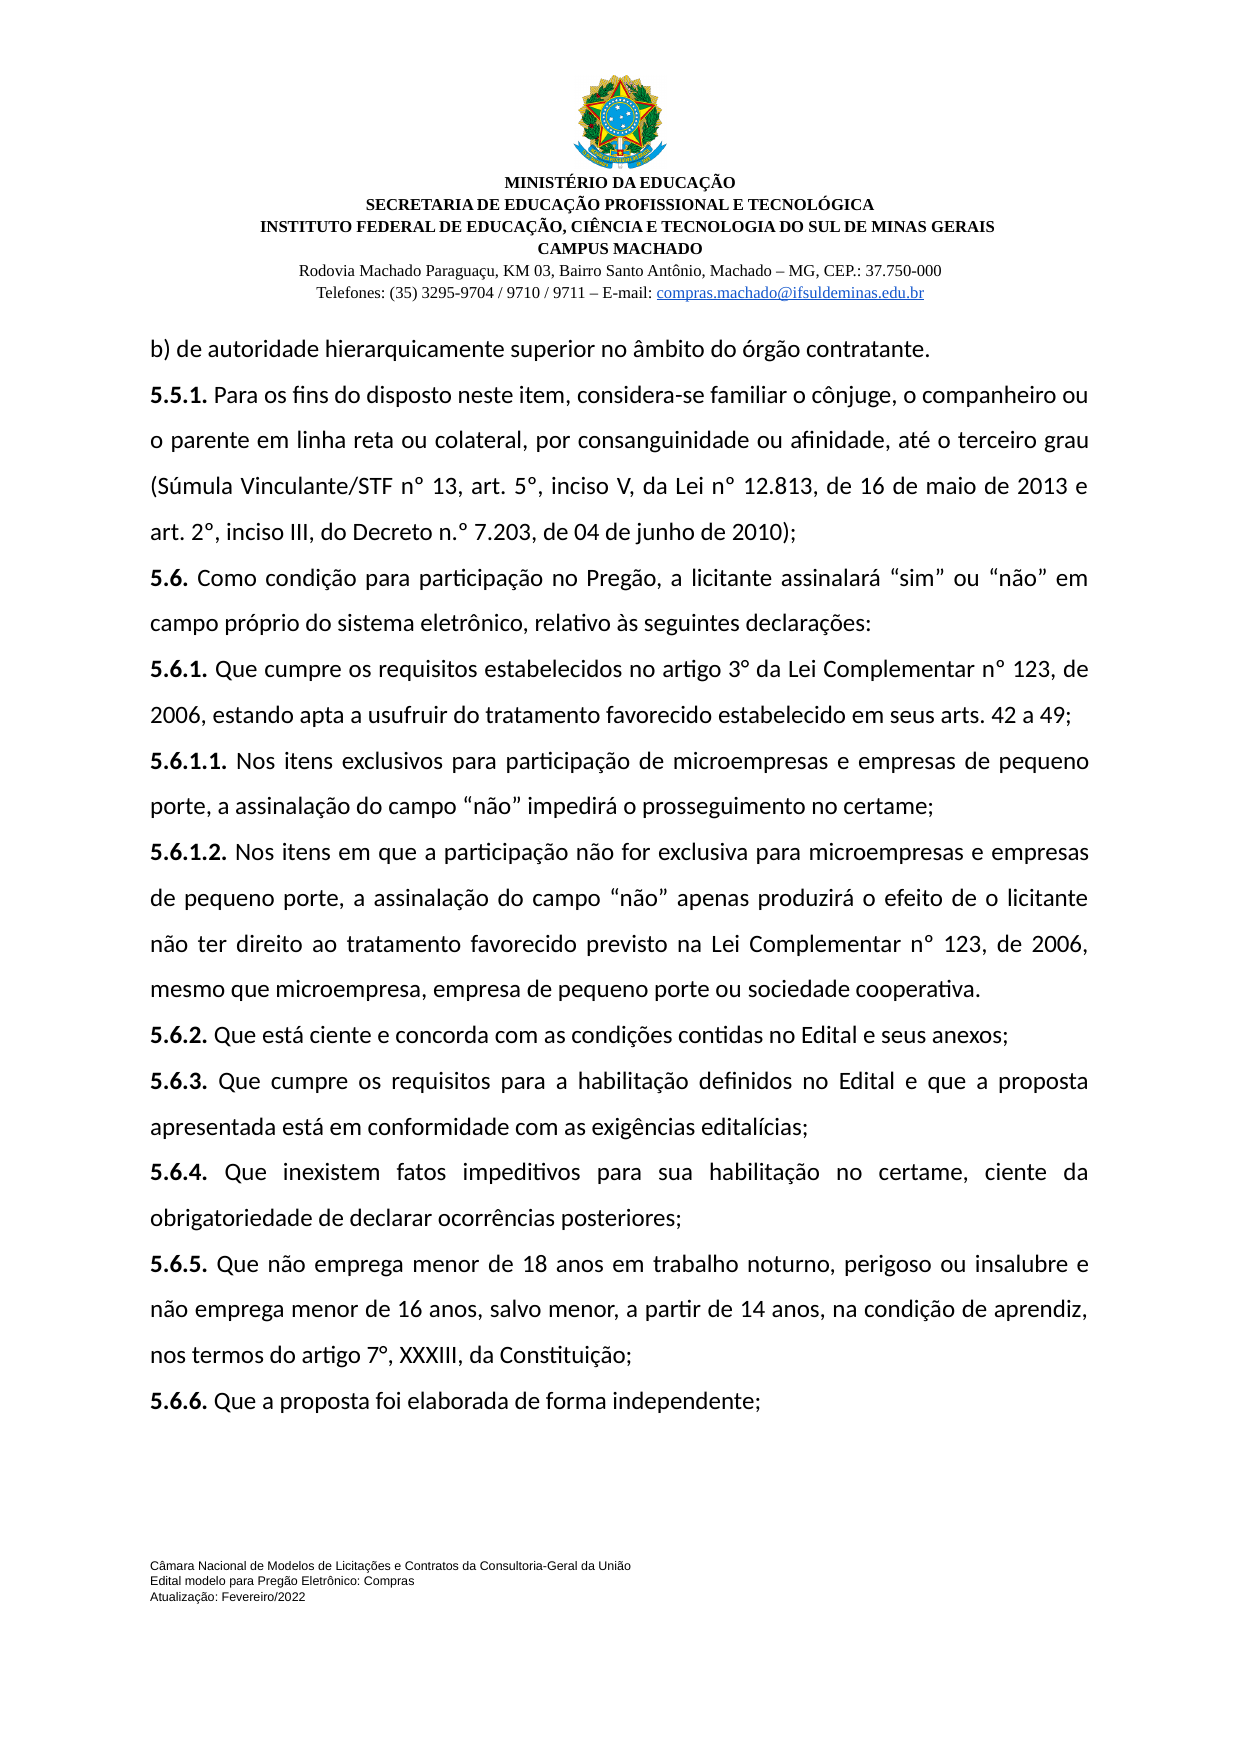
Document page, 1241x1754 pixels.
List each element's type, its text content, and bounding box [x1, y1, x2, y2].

text 5.5.1. Para os fins do disposto neste item, considera-se familiar o cônjuge, o companheiro ou o parente em linha reta ou colateral, por consanguinidade ou afinidade, até o terceiro grau (Súmula Vinculante/STF nº 13, art. 5º, inciso V, da Lei nº 12.813, de 16 de maio de 2013 e art. 2º, inciso III, do Decreto n.º 7.203, de 04 de junho de 2010); [150, 379, 1090, 547]
picture [639, 150, 650, 156]
text 5.6.1.2. Nos itens em que a participação não for exclusiva para microempresas e empresas de pequeno porte, a assinalação do campo “não” apenas produzirá o efeito de o licitante não ter direito ao tratamento favorecido previsto na Lei Complementar nº 123, de 2006, mesmo que microempresa, empresa de pequeno porte ou sociedade cooperativa. [150, 836, 1090, 1004]
text 5.6.2. Que está ciente e concorda com as condições contidas no Edital e seus anexos; [150, 1019, 1090, 1050]
text 5.6.1.1. Nos itens exclusivos para participação de microempresas e empresas de pequeno porte, a assinalação do campo “não” impedirá o prosseguimento no certame; [150, 745, 1090, 821]
text b) de autoridade hierarquicamente superior no âmbito do órgão contratante. [150, 333, 1090, 364]
picture [613, 164, 628, 169]
picture [573, 75, 667, 169]
text 5.6.6. Que a proposta foi elaborada de forma independente; [150, 1385, 1090, 1416]
text 5.6.4. Que inexistem fatos impeditivos para sua habilitação no certame, ciente da obrigatoriedade de declarar ocorrências posteriores; [150, 1156, 1090, 1233]
text 5.6. Como condição para participação no Pregão, a licitante assinalará “sim” ou “não” em campo próprio do sistema eletrônico, relativo às seguintes declarações: [150, 562, 1090, 638]
text 5.6.3. Que cumpre os requisitos para a habilitação definidos no Edital e que a proposta apresentada está em conformidade com as exigências editalícias; [150, 1065, 1090, 1141]
text 5.6.5. Que não emprega menor de 18 anos em trabalho noturno, perigoso ou insalubre e não emprega menor de 16 anos, salvo menor, a partir de 14 anos, na condição de aprendiz, nos termos do artigo 7°, XXXIII, da Constituição; [150, 1248, 1090, 1370]
text 5.6.1. Que cumpre os requisitos estabelecidos no artigo 3° da Lei Complementar nº 123, de 2006, estando apta a usufruir do tratamento favorecido estabelecido em seus arts. 42 a 49; [150, 653, 1090, 729]
